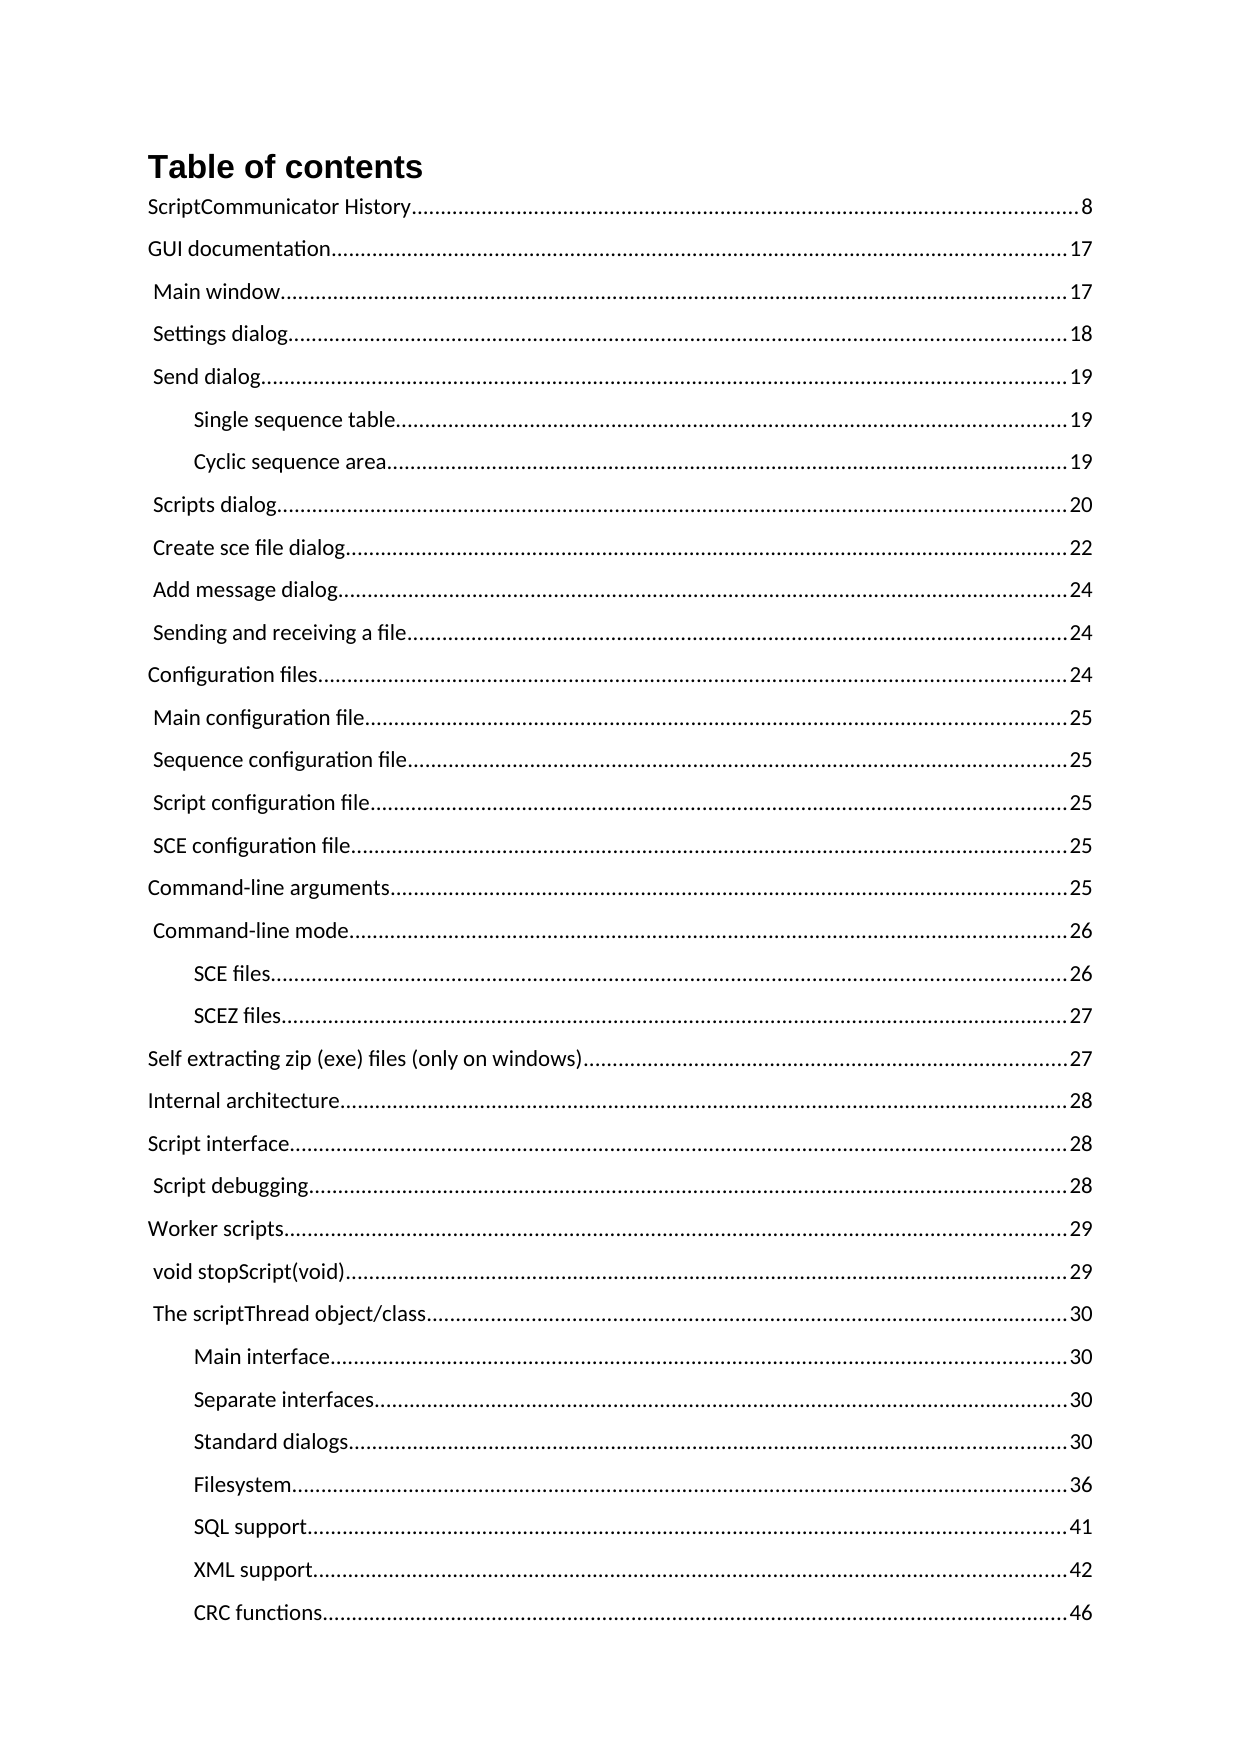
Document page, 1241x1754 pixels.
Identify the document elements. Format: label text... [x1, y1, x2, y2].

text Script debugging 28 [153, 1172, 1093, 1200]
text Main window 17 [153, 277, 1093, 305]
text Settings dialog 18 [153, 319, 1093, 348]
text GUI documentation 17 [148, 234, 1093, 262]
text Worker scripts 29 [148, 1214, 1093, 1242]
text Send dialog 19 [153, 362, 1093, 390]
text Configuration files 24 [148, 660, 1093, 688]
text SCEZ files 27 [193, 1001, 1093, 1029]
text Cyclic sequence area 19 [193, 447, 1093, 475]
text SQL support 41 [193, 1512, 1093, 1541]
text Main configuration file 25 [153, 703, 1093, 731]
text Sequence configuration file 25 [153, 746, 1093, 774]
text Command-line arguments 25 [148, 873, 1093, 901]
text CRC functions 46 [193, 1598, 1093, 1626]
text Filesystem 36 [193, 1470, 1093, 1498]
text Create sce file dialog 22 [153, 533, 1093, 561]
subtitle Table of contents [148, 148, 1093, 186]
text Scripts dialog 20 [153, 490, 1093, 518]
text Command-line mode 26 [153, 916, 1093, 944]
text ScriptCommunicator History 8 [148, 192, 1093, 220]
text Standard dialogs 30 [193, 1427, 1093, 1455]
text Main interface 30 [193, 1342, 1093, 1370]
text Add message dialog 24 [153, 575, 1093, 603]
text SCE configuration file 25 [153, 831, 1093, 859]
text Self extracting zip (exe) files (only on windows) 27 [148, 1044, 1093, 1072]
text Internal architecture 28 [148, 1086, 1093, 1114]
text The scriptThread object/class 30 [153, 1299, 1093, 1327]
text Script interface 28 [148, 1129, 1093, 1157]
text void stopScript(void) 29 [153, 1257, 1093, 1285]
text XML support 42 [193, 1555, 1093, 1583]
text SCE files 26 [193, 959, 1093, 987]
text Script configuration file 25 [153, 788, 1093, 816]
text Sending and receiving a file 24 [153, 618, 1093, 646]
text Single sequence table 19 [193, 405, 1093, 433]
text Separate interfaces 30 [193, 1385, 1093, 1413]
